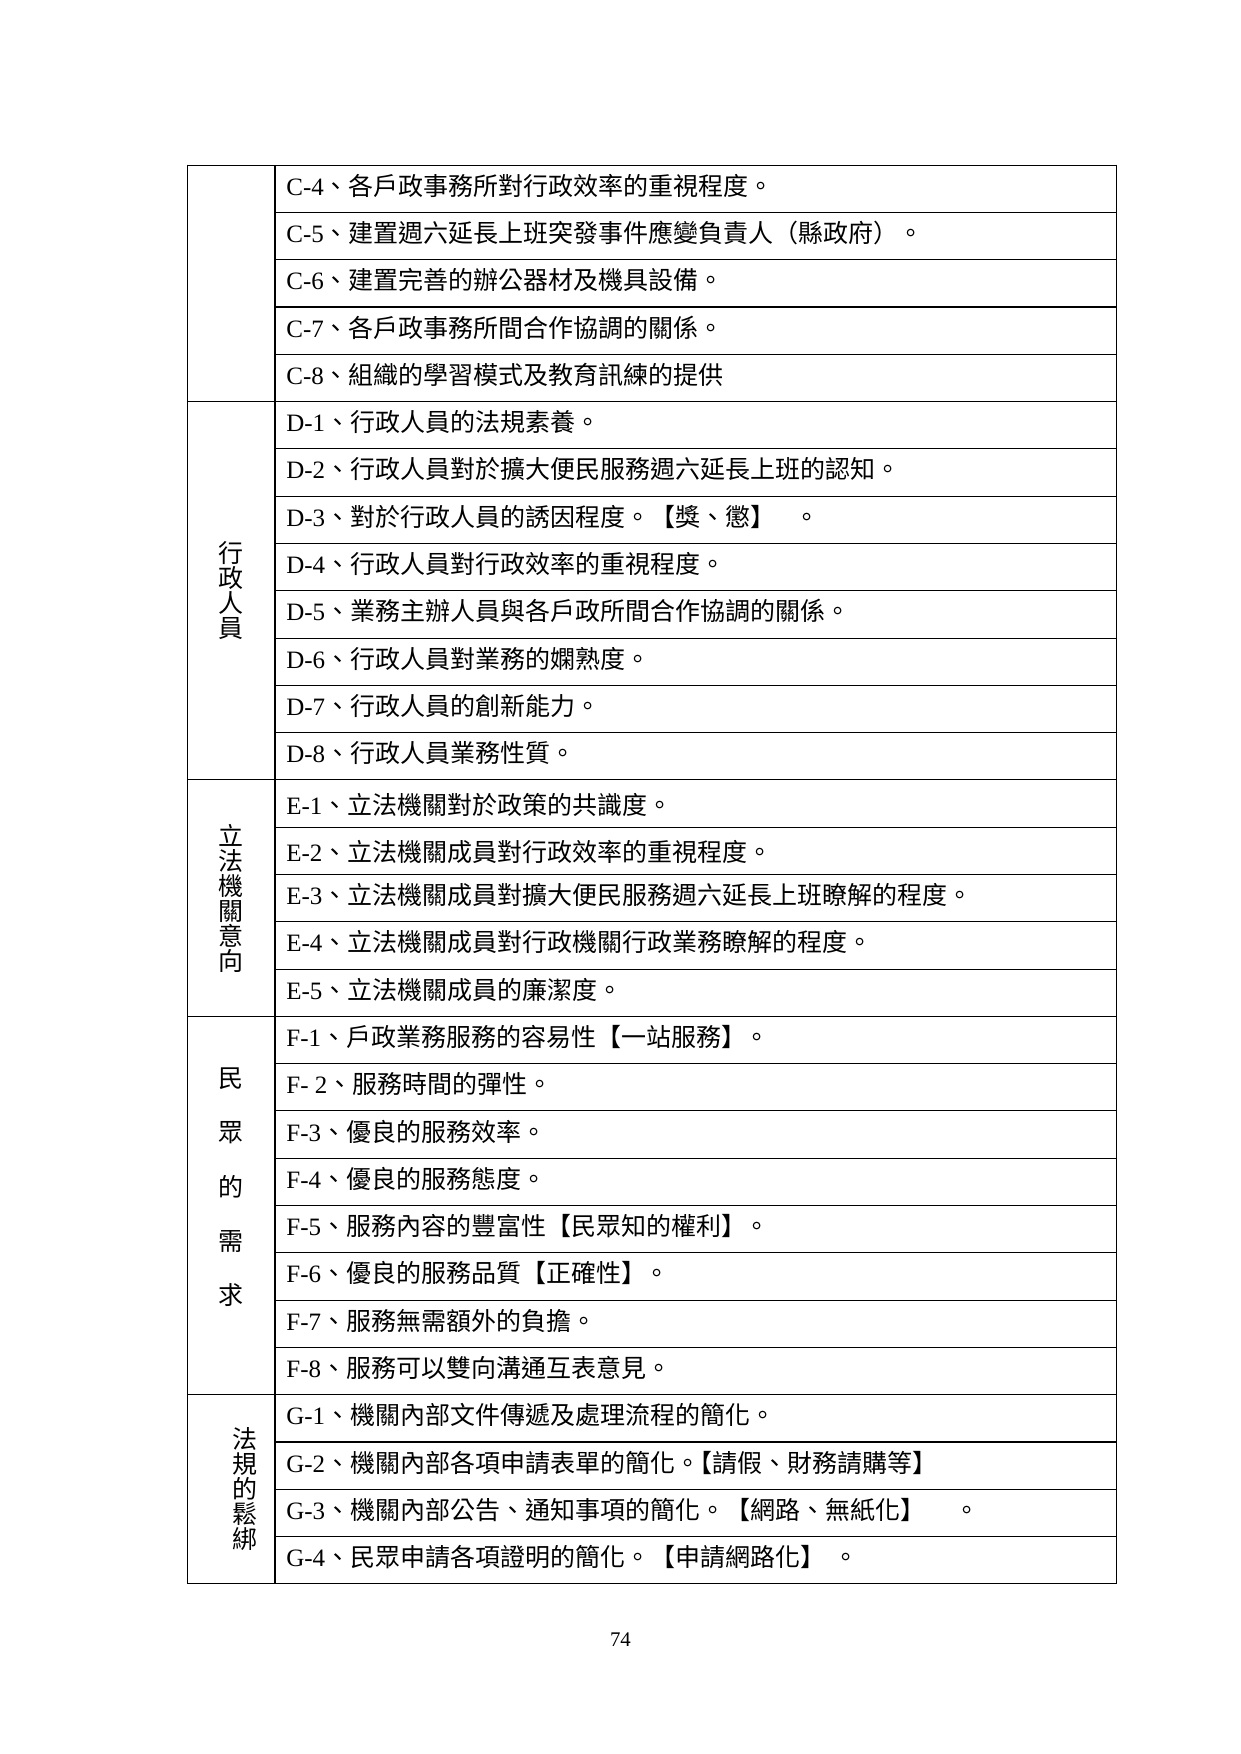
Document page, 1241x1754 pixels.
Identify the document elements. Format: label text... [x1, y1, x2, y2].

table_cell C-4、各戶政事務所對行政效率的重視程度。 [276, 166, 1116, 212]
table_cell F-8、服務可以雙向溝通互表意見。 [276, 1348, 1116, 1394]
table_cell C-7、各戶政事務所間合作協調的關係。 [276, 308, 1116, 354]
table_cell E-3、立法機關成員對擴大便民服務週六延長上班瞭解的程度。 [276, 875, 1116, 921]
table_cell D-6、行政人員對業務的嫻熟度。 [276, 639, 1116, 685]
table_cell G-4、民眾申請各項證明的簡化。【申請網路化】。 [276, 1537, 1116, 1583]
table_cell C-6、建置完善的辦公器材及機具設備。 [276, 260, 1116, 306]
table_cell C-5、建置週六延長上班突發事件應變負責人（縣政府）。 [276, 213, 1116, 259]
table_cell E-4、立法機關成員對行政機關行政業務瞭解的程度。 [276, 922, 1116, 968]
table_cell D-2、行政人員對於擴大便民服務週六延長上班的認知。 [276, 449, 1116, 496]
table_cell 立法機關意向 [188, 780, 274, 1016]
table_cell E-1、立法機關對於政策的共識度。 [276, 780, 1116, 827]
table_cell C-8、組織的學習模式及教育訊練的提供 [276, 355, 1116, 401]
table_cell E-5、立法機關成員的廉潔度。 [276, 970, 1116, 1016]
table_cell D-3、對於行政人員的誘因程度。【獎、懲】。 [276, 497, 1116, 543]
table_cell E-2、立法機關成員對行政效率的重視程度。 [276, 828, 1116, 874]
table_cell F-6、優良的服務品質【正確性】。 [276, 1253, 1116, 1299]
table_cell F- 2、服務時間的彈性。 [276, 1064, 1116, 1110]
table_cell 行政人員 [188, 402, 274, 779]
table_cell D-8、行政人員業務性質。 [276, 733, 1116, 779]
table_cell D-7、行政人員的創新能力。 [276, 686, 1116, 732]
table_cell G-2、機關內部各項申請表單的簡化。【請假、財務請購等】 [276, 1443, 1116, 1489]
table_cell F-4、優良的服務態度。 [276, 1159, 1116, 1205]
table_cell D-5、業務主辦人員與各戶政所間合作協調的關係。 [276, 591, 1116, 637]
table_cell [188, 166, 274, 401]
table_cell F-5、服務內容的豐富性【民眾知的權利】。 [276, 1206, 1116, 1252]
table_cell G-1、機關內部文件傳遞及處理流程的簡化。 [276, 1395, 1116, 1441]
table_cell F-3、優良的服務效率。 [276, 1111, 1116, 1158]
table_cell F-7、服務無需額外的負擔。 [276, 1301, 1116, 1347]
table_cell G-3、機關內部公告、通知事項的簡化。【網路、無紙化】。 [276, 1490, 1116, 1536]
table_cell 民 眾 的 需 求 [188, 1017, 274, 1394]
table_cell F-1、戶政業務服務的容易性【一站服務】。 [276, 1017, 1116, 1063]
table_cell 法規的鬆綁 [188, 1395, 274, 1583]
table_cell D-1、行政人員的法規素養。 [276, 402, 1116, 448]
table_cell D-4、行政人員對行政效率的重視程度。 [276, 544, 1116, 590]
